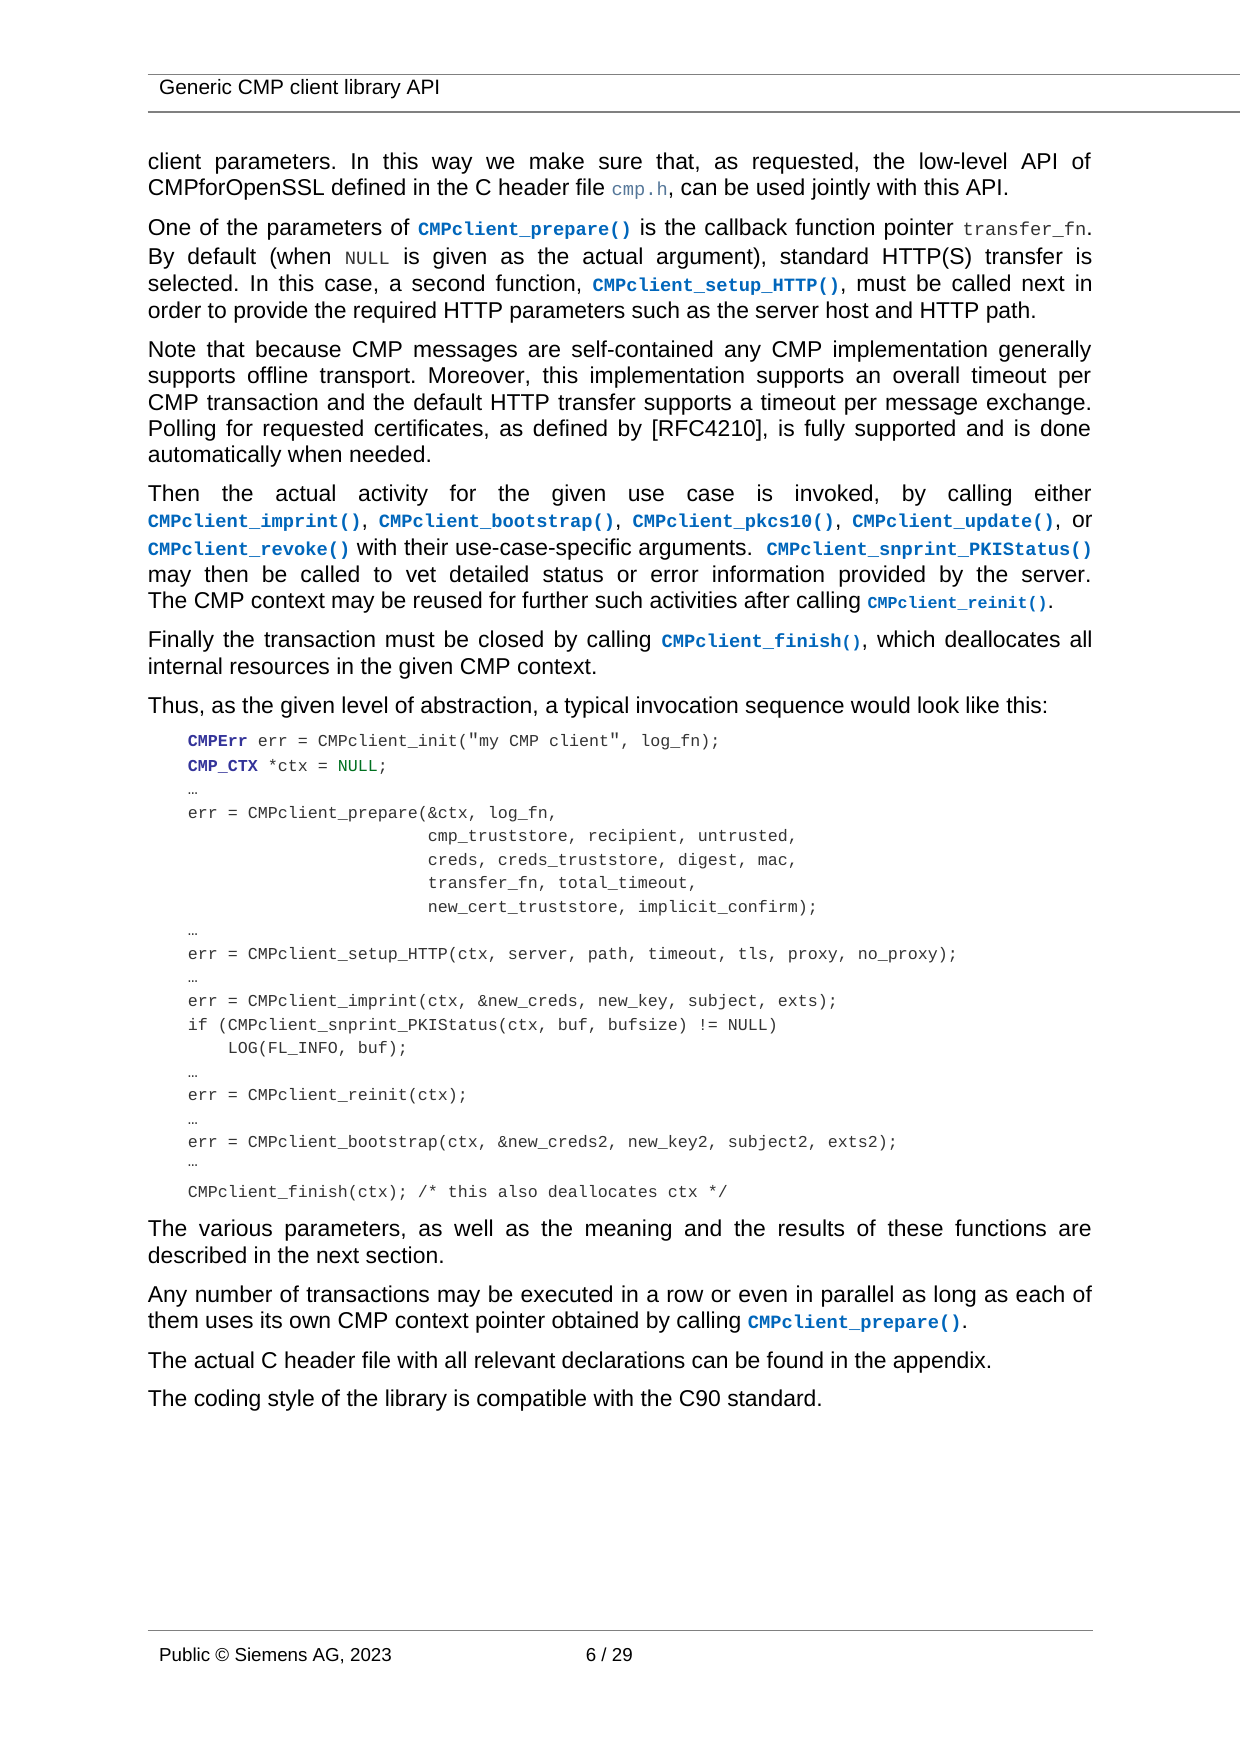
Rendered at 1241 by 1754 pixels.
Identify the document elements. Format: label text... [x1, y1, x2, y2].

text err = CMPclient_reinit(ctx); [148, 1087, 1092, 1106]
text err = CMPclient_setup_HTTP(ctx, server, path, timeout, tls, proxy, no_proxy); [148, 946, 1092, 964]
text cmp_truststore, recipient, untrusted, [148, 828, 1092, 847]
text One of the parameters of CMPclient_prepare() is the callback function pointer transfer_fn. By default (when NULL is given as the actual argument), standard HTTP(S) transfer is selected. In this case, a second function, CMPclient_setup_HTTP(), must be called next in order to provide the required HTTP parameters such as the server host and HTTP path. [148, 214, 1092, 323]
text transfer_fn, total_timeout, [148, 875, 1092, 894]
text The various parameters, as well as the meaning and the results of these functions are described in the next section. [148, 1215, 1092, 1268]
text … [148, 922, 1092, 941]
text CMPclient_finish(ctx); /* this also deallocates ctx */ [148, 1184, 1092, 1203]
text err = CMPclient_bootstrap(ctx, &new_creds2, new_key2, subject2, exts2); … [148, 1134, 1092, 1172]
text new_cert_truststore, implicit_confirm); [148, 898, 1092, 917]
text The coding style of the library is compatible with the C90 standard. [148, 1385, 1092, 1412]
text client parameters. In this way we make sure that, as requested, the low-level API of CMPforOpenSSL defined in the C header file cmp.h, can be used jointly with this API. [148, 148, 1092, 201]
text Then the actual activity for the given use case is invoked, by calling either CMPclient_imprint(), CMPclient_bootstrap(), CMPclient_pkcs10(), CMPclient_update(), or CMPclient_revoke() with their use-case-specific arguments. CMPclient_snprint_PKIStatus() may then be called to vet detailed status or error information provided by the server. The CMP context may be reused for further such activities after calling CMPclient_reinit(). [148, 480, 1092, 613]
text Note that because CMP messages are self-contained any CMP implementation generally supports offline transport. Moreover, this implementation supports an overall timeout per CMP transaction and the default HTTP transfer supports a timeout per message exchange. Polling for requested certificates, as defined by [RFC4210], is fully supported and is done automatically when needed. [148, 336, 1092, 467]
text Finally the transaction must be closed by calling CMPclient_finish(), which deallocates all internal resources in the given CMP context. [148, 626, 1092, 679]
text Thus, as the given level of abstraction, a typical invocation sequence would look like this: [148, 692, 1092, 718]
text err = CMPclient_prepare(&ctx, log_fn, [148, 804, 1092, 823]
text LOG(FL_INFO, buf); [148, 1040, 1092, 1058]
text CMPErr err = CMPclient_init("my CMP client", log_fn); [148, 731, 1092, 752]
text creds, creds_truststore, digest, mac, [148, 851, 1092, 870]
text Any number of transactions may be executed in a row or even in parallel as long as each of them uses its own CMP context pointer obtained by calling CMPclient_prepare(). [148, 1281, 1092, 1334]
text … [148, 1110, 1092, 1129]
text … [148, 1063, 1092, 1082]
text if (CMPclient_snprint_PKIStatus(ctx, buf, bufsize) != NULL) [148, 1016, 1092, 1035]
text err = CMPclient_imprint(ctx, &new_creds, new_key, subject, exts); [148, 993, 1092, 1011]
text The actual C header file with all relevant declarations can be found in the appendix. [148, 1347, 1092, 1373]
text CMP_CTX *ctx = NULL; [148, 757, 1092, 776]
text … [148, 969, 1092, 988]
text … [148, 781, 1092, 799]
